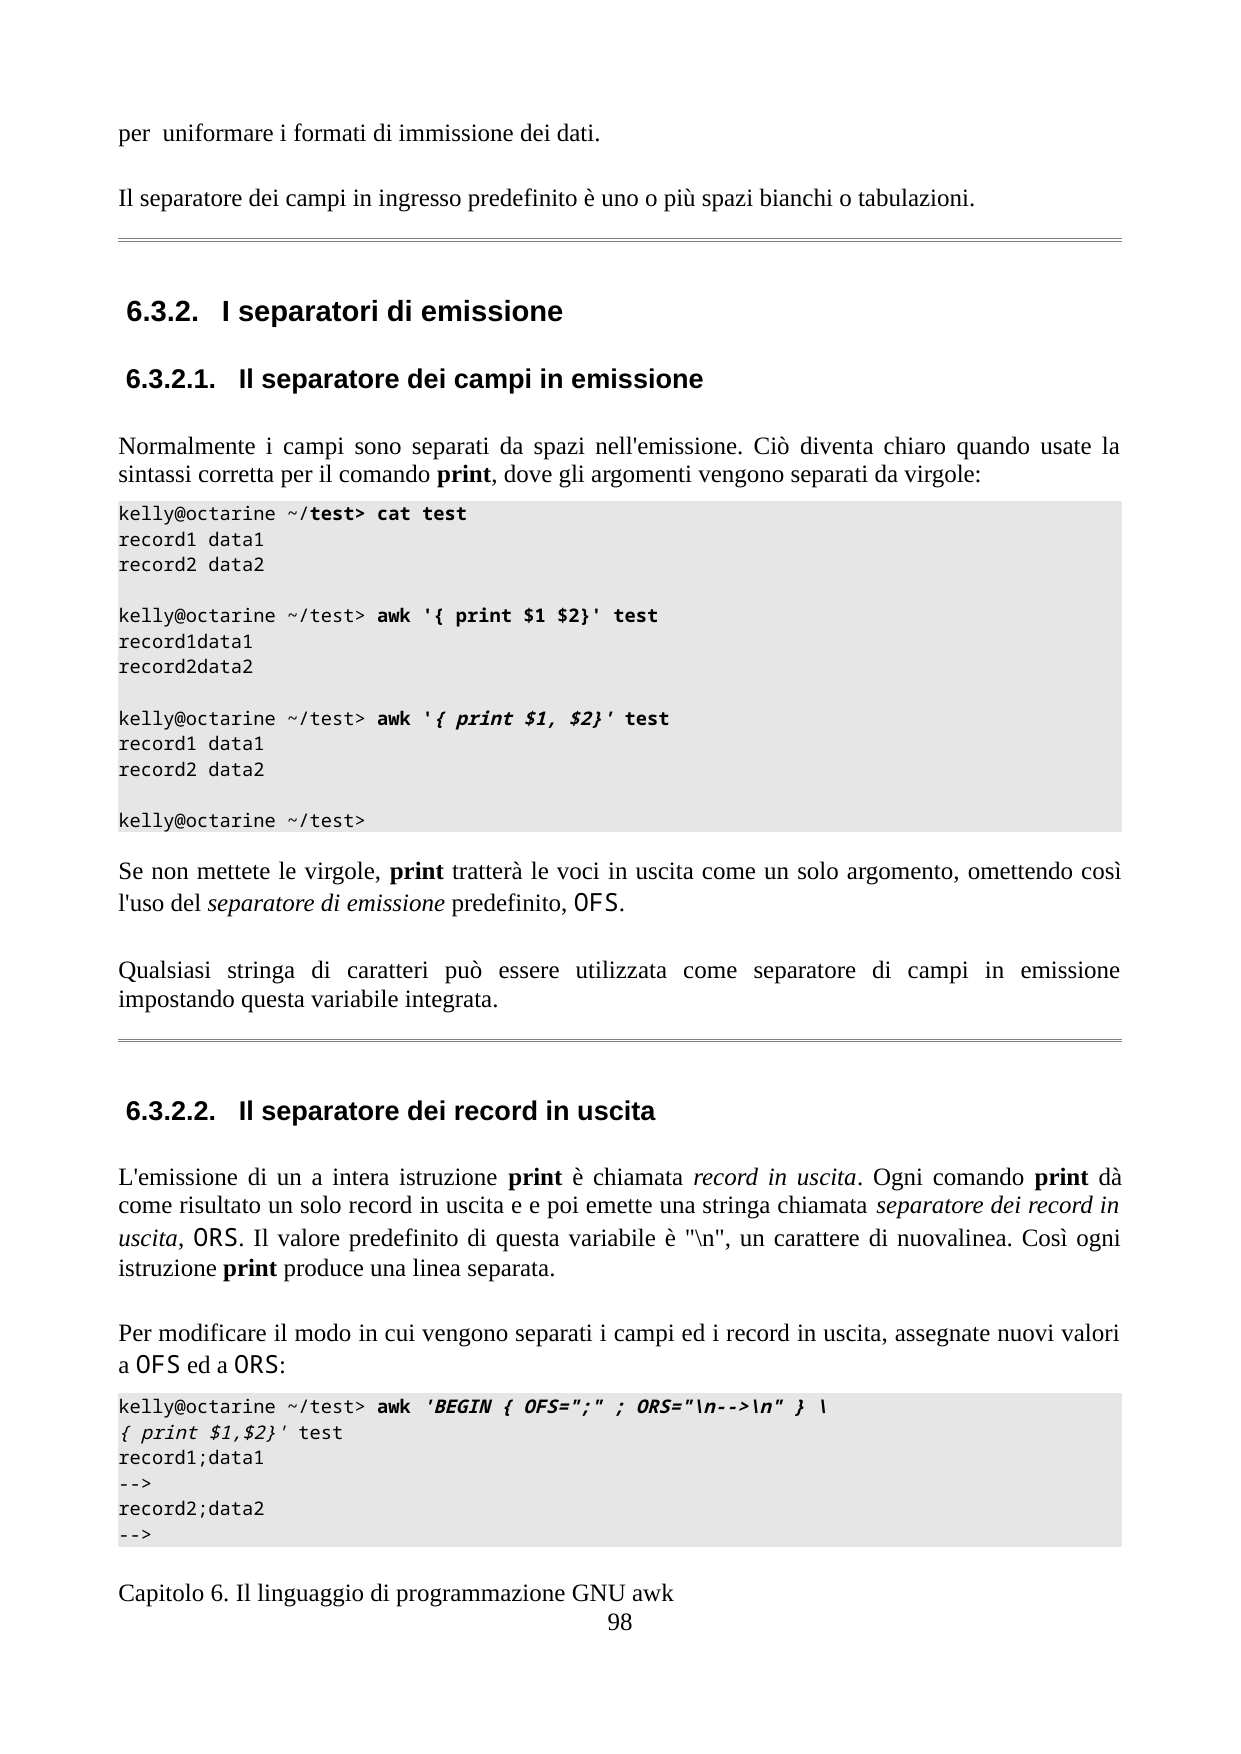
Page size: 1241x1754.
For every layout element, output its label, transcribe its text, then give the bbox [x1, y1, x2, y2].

text --> [118, 1521, 1122, 1547]
text Il separatore dei campi in ingresso predefinito è uno o più spazi bianchi o tabulazioni. [118, 183, 1122, 212]
text --> [118, 1470, 1122, 1496]
subtitle Il separatore dei record in uscita [118, 1094, 1122, 1126]
subtitle I separatori di emissione [118, 294, 1122, 327]
text record2data2 [118, 654, 1122, 679]
text kelly@octarine ~/test> [118, 807, 1122, 832]
text L'emissione di un a intera istruzione print è chiamata record in uscita. Ogni comando print dà come risultato un solo record in uscita e e poi emette una stringa chiamata separatore dei record in uscita, ORS. Il valore predefinito di questa variabile è "\n", un carattere di nuovalinea. Così ogni istruzione print produce una linea separata. [118, 1162, 1122, 1282]
text kelly@octarine ~/test> awk 'BEGIN { OFS=";" ; ORS="\n-->\n" } \ [118, 1393, 1122, 1419]
text record1data1 [118, 628, 1122, 654]
subtitle Il separatore dei campi in emissione [118, 363, 1122, 395]
text record1 data1 [118, 526, 1122, 552]
text kelly@octarine ~/test> awk '{ print $1 $2}' test [118, 603, 1122, 628]
text Per modificare il modo in cui vengono separati i campi ed i record in uscita, assegnate nuovi valori a OFS ed a ORS: [118, 1318, 1122, 1381]
text per uniformare i formati di immissione dei dati. [118, 118, 1122, 147]
text record2 data2 [118, 756, 1122, 781]
text record2 data2 [118, 552, 1122, 577]
text kelly@octarine ~/test> cat test [118, 501, 1122, 526]
text { print $1,$2}' test [118, 1419, 1122, 1444]
text Qualsiasi stringa di caratteri può essere utilizzata come separatore di campi in emissione impostando questa variabile integrata. [118, 955, 1122, 1012]
text kelly@octarine ~/test> awk '{ print $1, $2}' test [118, 705, 1122, 730]
text record1;data1 [118, 1444, 1122, 1470]
text record1 data1 [118, 730, 1122, 756]
text Normalmente i campi sono separati da spazi nell'emissione. Ciò diventa chiaro quando usate la sintassi corretta per il comando print, dove gli argomenti vengono separati da virgole: [118, 431, 1122, 488]
text Se non mettete le virgole, print tratterà le voci in uscita come un solo argomento, omettendo così l'uso del separatore di emissione predefinito, OFS. [118, 856, 1122, 919]
text record2;data2 [118, 1496, 1122, 1521]
